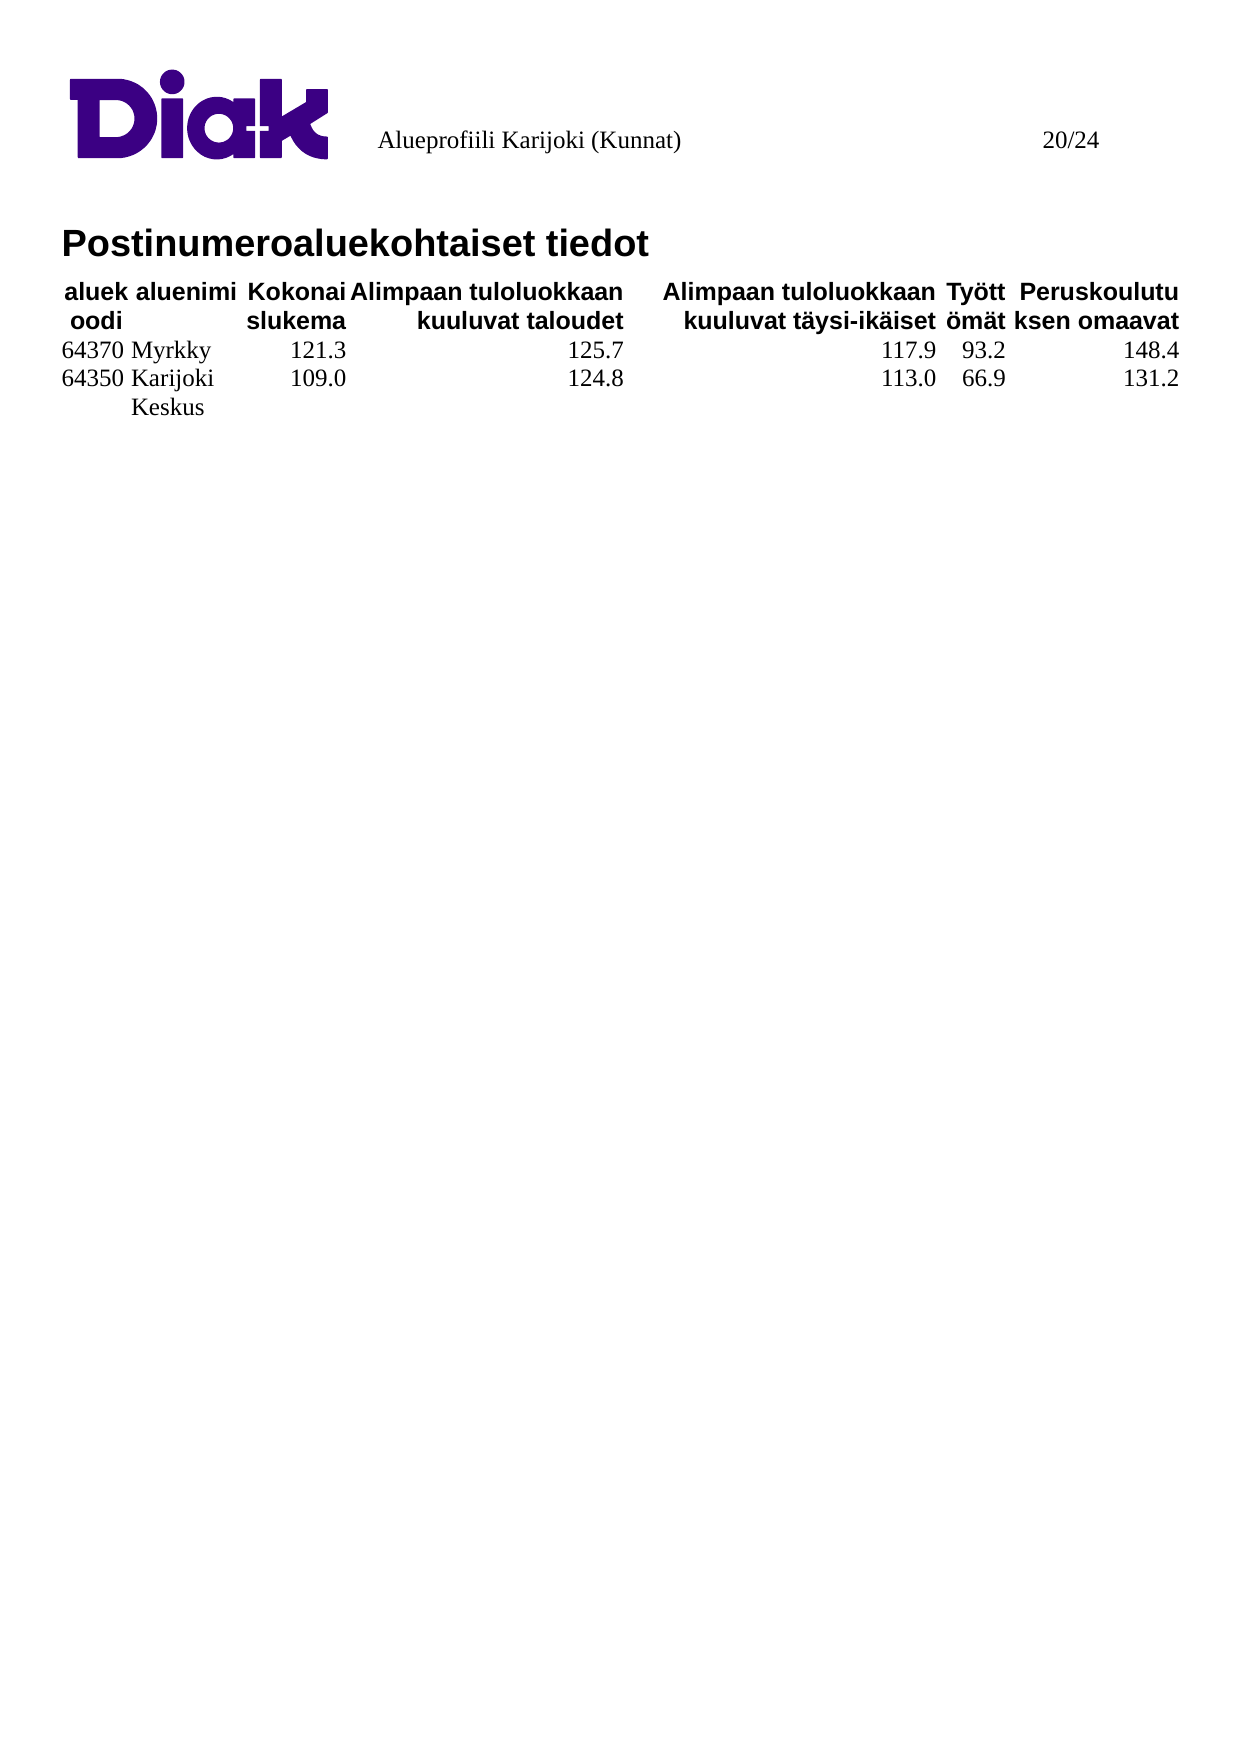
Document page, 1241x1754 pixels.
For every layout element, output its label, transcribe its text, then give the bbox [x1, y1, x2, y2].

subtitle Postinumeroaluekohtaiset tiedot [61, 221, 1179, 265]
table_cell 66.9 [936, 364, 1005, 421]
table_cell 121.3 [242, 335, 346, 363]
table_cell 124.8 [346, 364, 624, 421]
table_cell 109.0 [242, 364, 346, 421]
table_header Peruskoulutuksen omaavat [1005, 277, 1179, 335]
table_cell 131.2 [1005, 364, 1179, 421]
table_cell 64370 [61, 335, 131, 363]
table_cell 117.9 [624, 335, 936, 363]
table_header Työttömät [936, 277, 1005, 335]
table_header Alimpaan tuloluokkaan kuuluvat täysi-ikäiset [624, 277, 936, 335]
table_header Alimpaan tuloluokkaan kuuluvat taloudet [346, 277, 624, 335]
table_header Kokonaislukema [242, 277, 346, 335]
table_cell Karijoki Keskus [131, 364, 242, 421]
table_cell 93.2 [936, 335, 1005, 363]
table_cell 64350 [61, 364, 131, 421]
table_cell 148.4 [1005, 335, 1179, 363]
table_header aluekoodi [61, 277, 131, 335]
table_header aluenimi [131, 277, 242, 335]
table_cell Myrkky [131, 335, 242, 363]
table_cell 125.7 [346, 335, 624, 363]
table_cell 113.0 [624, 364, 936, 421]
